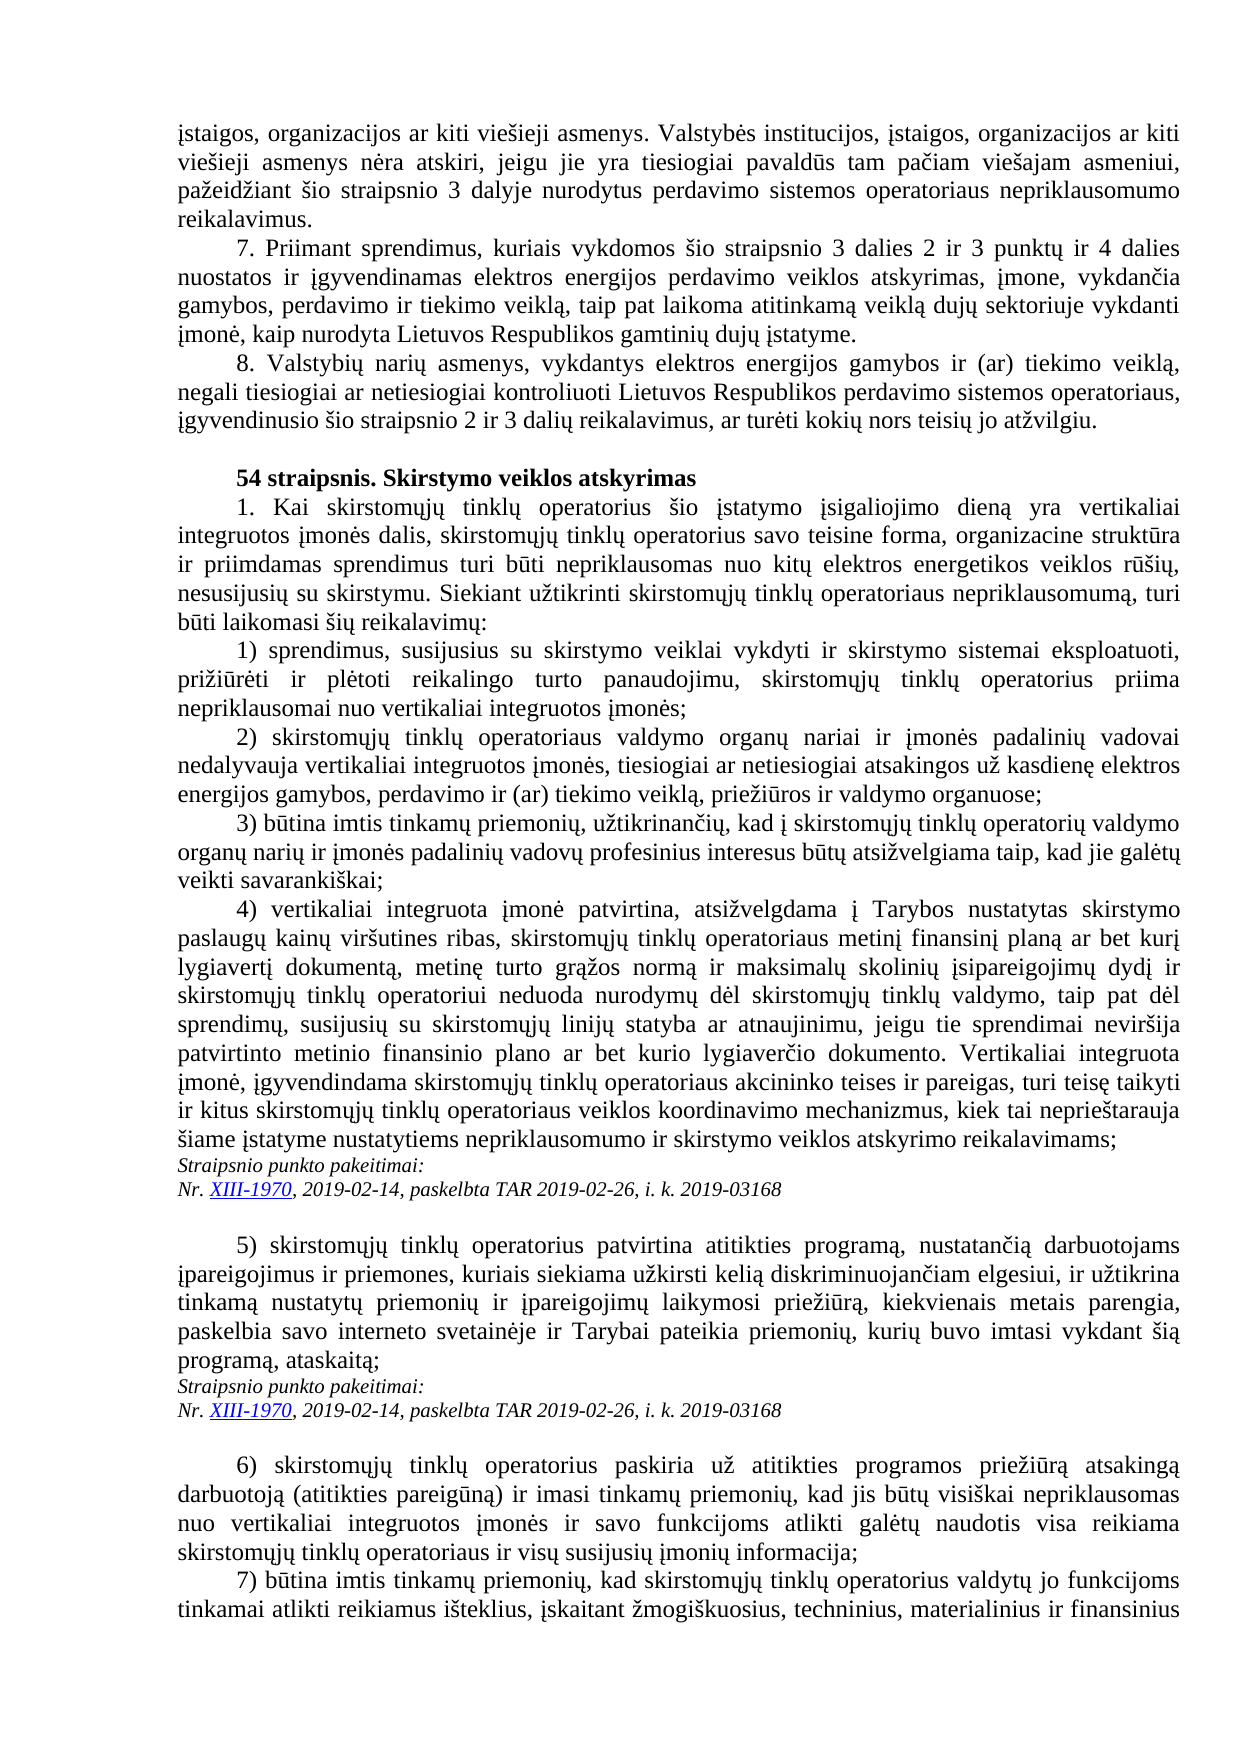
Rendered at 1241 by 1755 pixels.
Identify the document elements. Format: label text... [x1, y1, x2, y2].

text 1) sprendimus, susijusius su skirstymo veiklai vykdyti ir skirstymo sistemai eksploatuoti, prižiūrėti ir plėtoti reikalingo turto panaudojimu, skirstomųjų tinklų operatorius priima nepriklausomai nuo vertikaliai integruotos įmonės; [177, 636, 1181, 722]
text 1. Kai skirstomųjų tinklų operatorius šio įstatymo įsigaliojimo dieną yra vertikaliai integruotos įmonės dalis, skirstomųjų tinklų operatorius savo teisine forma, organizacine struktūra ir priimdamas sprendimus turi būti nepriklausomas nuo kitų elektros energetikos veiklos rūšių, nesusijusių su skirstymu. Siekiant užtikrinti skirstomųjų tinklų operatoriaus nepriklausomumą, turi būti laikomasi šių reikalavimų: [177, 492, 1181, 636]
text Nr. XIII-1970, 2019-02-14, paskelbta TAR 2019-02-26, i. k. 2019-03168 [177, 1177, 1181, 1201]
text 5) skirstomųjų tinklų operatorius patvirtina atitikties programą, nustatančią darbuotojams įpareigojimus ir priemones, kuriais siekiama užkirsti kelią diskriminuojančiam elgesiui, ir užtikrina tinkamą nustatytų priemonių ir įpareigojimų laikymosi priežiūrą, kiekvienais metais parengia, paskelbia savo interneto svetainėje ir Tarybai pateikia priemonių, kurių buvo imtasi vykdant šią programą, ataskaitą; [177, 1230, 1181, 1374]
text Nr. XIII-1970, 2019-02-14, paskelbta TAR 2019-02-26, i. k. 2019-03168 [177, 1398, 1181, 1422]
text 2) skirstomųjų tinklų operatoriaus valdymo organų nariai ir įmonės padalinių vadovai nedalyvauja vertikaliai integruotos įmonės, tiesiogiai ar netiesiogiai atsakingos už kasdienę elektros energijos gamybos, perdavimo ir (ar) tiekimo veiklą, priežiūros ir valdymo organuose; [177, 722, 1181, 808]
text 3) būtina imtis tinkamų priemonių, užtikrinančių, kad į skirstomųjų tinklų operatorių valdymo organų narių ir įmonės padalinių vadovų profesinius interesus būtų atsižvelgiama taip, kad jie galėtų veikti savarankiškai; [177, 808, 1181, 894]
text 6) skirstomųjų tinklų operatorius paskiria už atitikties programos priežiūrą atsakingą darbuotoją (atitikties pareigūną) ir imasi tinkamų priemonių, kad jis būtų visiškai nepriklausomas nuo vertikaliai integruotos įmonės ir savo funkcijoms atlikti galėtų naudotis visa reikiama skirstomųjų tinklų operatoriaus ir visų susijusių įmonių informacija; [177, 1451, 1181, 1566]
text 8. Valstybių narių asmenys, vykdantys elektros energijos gamybos ir (ar) tiekimo veiklą, negali tiesiogiai ar netiesiogiai kontroliuoti Lietuvos Respublikos perdavimo sistemos operatoriaus, įgyvendinusio šio straipsnio 2 ir 3 dalių reikalavimus, ar turėti kokių nors teisių jo atžvilgiu. [177, 348, 1181, 434]
text 54 straipsnis. Skirstymo veiklos atskyrimas [177, 463, 1181, 492]
text 4) vertikaliai integruota įmonė patvirtina, atsižvelgdama į Tarybos nustatytas skirstymo paslaugų kainų viršutines ribas, skirstomųjų tinklų operatoriaus metinį finansinį planą ar bet kurį lygiavertį dokumentą, metinę turto grąžos normą ir maksimalų skolinių įsipareigojimų dydį ir skirstomųjų tinklų operatoriui neduoda nurodymų dėl skirstomųjų tinklų valdymo, taip pat dėl sprendimų, susijusių su skirstomųjų linijų statyba ar atnaujinimu, jeigu tie sprendimai neviršija patvirtinto metinio finansinio plano ar bet kurio lygiaverčio dokumento. Vertikaliai integruota įmonė, įgyvendindama skirstomųjų tinklų operatoriaus akcininko teises ir pareigas, turi teisę taikyti ir kitus skirstomųjų tinklų operatoriaus veiklos koordinavimo mechanizmus, kiek tai neprieštarauja šiame įstatyme nustatytiems nepriklausomumo ir skirstymo veiklos atskyrimo reikalavimams; [177, 894, 1181, 1153]
text įstaigos, organizacijos ar kiti viešieji asmenys. Valstybės institucijos, įstaigos, organizacijos ar kiti viešieji asmenys nėra atskiri, jeigu jie yra tiesiogiai pavaldūs tam pačiam viešajam asmeniui, pažeidžiant šio straipsnio 3 dalyje nurodytus perdavimo sistemos operatoriaus nepriklausomumo reikalavimus. [177, 118, 1181, 233]
text Straipsnio punkto pakeitimai: [177, 1374, 1181, 1398]
text Straipsnio punkto pakeitimai: [177, 1153, 1181, 1177]
text 7. Priimant sprendimus, kuriais vykdomos šio straipsnio 3 dalies 2 ir 3 punktų ir 4 dalies nuostatos ir įgyvendinamas elektros energijos perdavimo veiklos atskyrimas, įmone, vykdančia gamybos, perdavimo ir tiekimo veiklą, taip pat laikoma atitinkamą veiklą dujų sektoriuje vykdanti įmonė, kaip nurodyta Lietuvos Respublikos gamtinių dujų įstatyme. [177, 233, 1181, 348]
text 7) būtina imtis tinkamų priemonių, kad skirstomųjų tinklų operatorius valdytų jo funkcijoms tinkamai atlikti reikiamus išteklius, įskaitant žmogiškuosius, techninius, materialinius ir finansinius [177, 1566, 1181, 1623]
